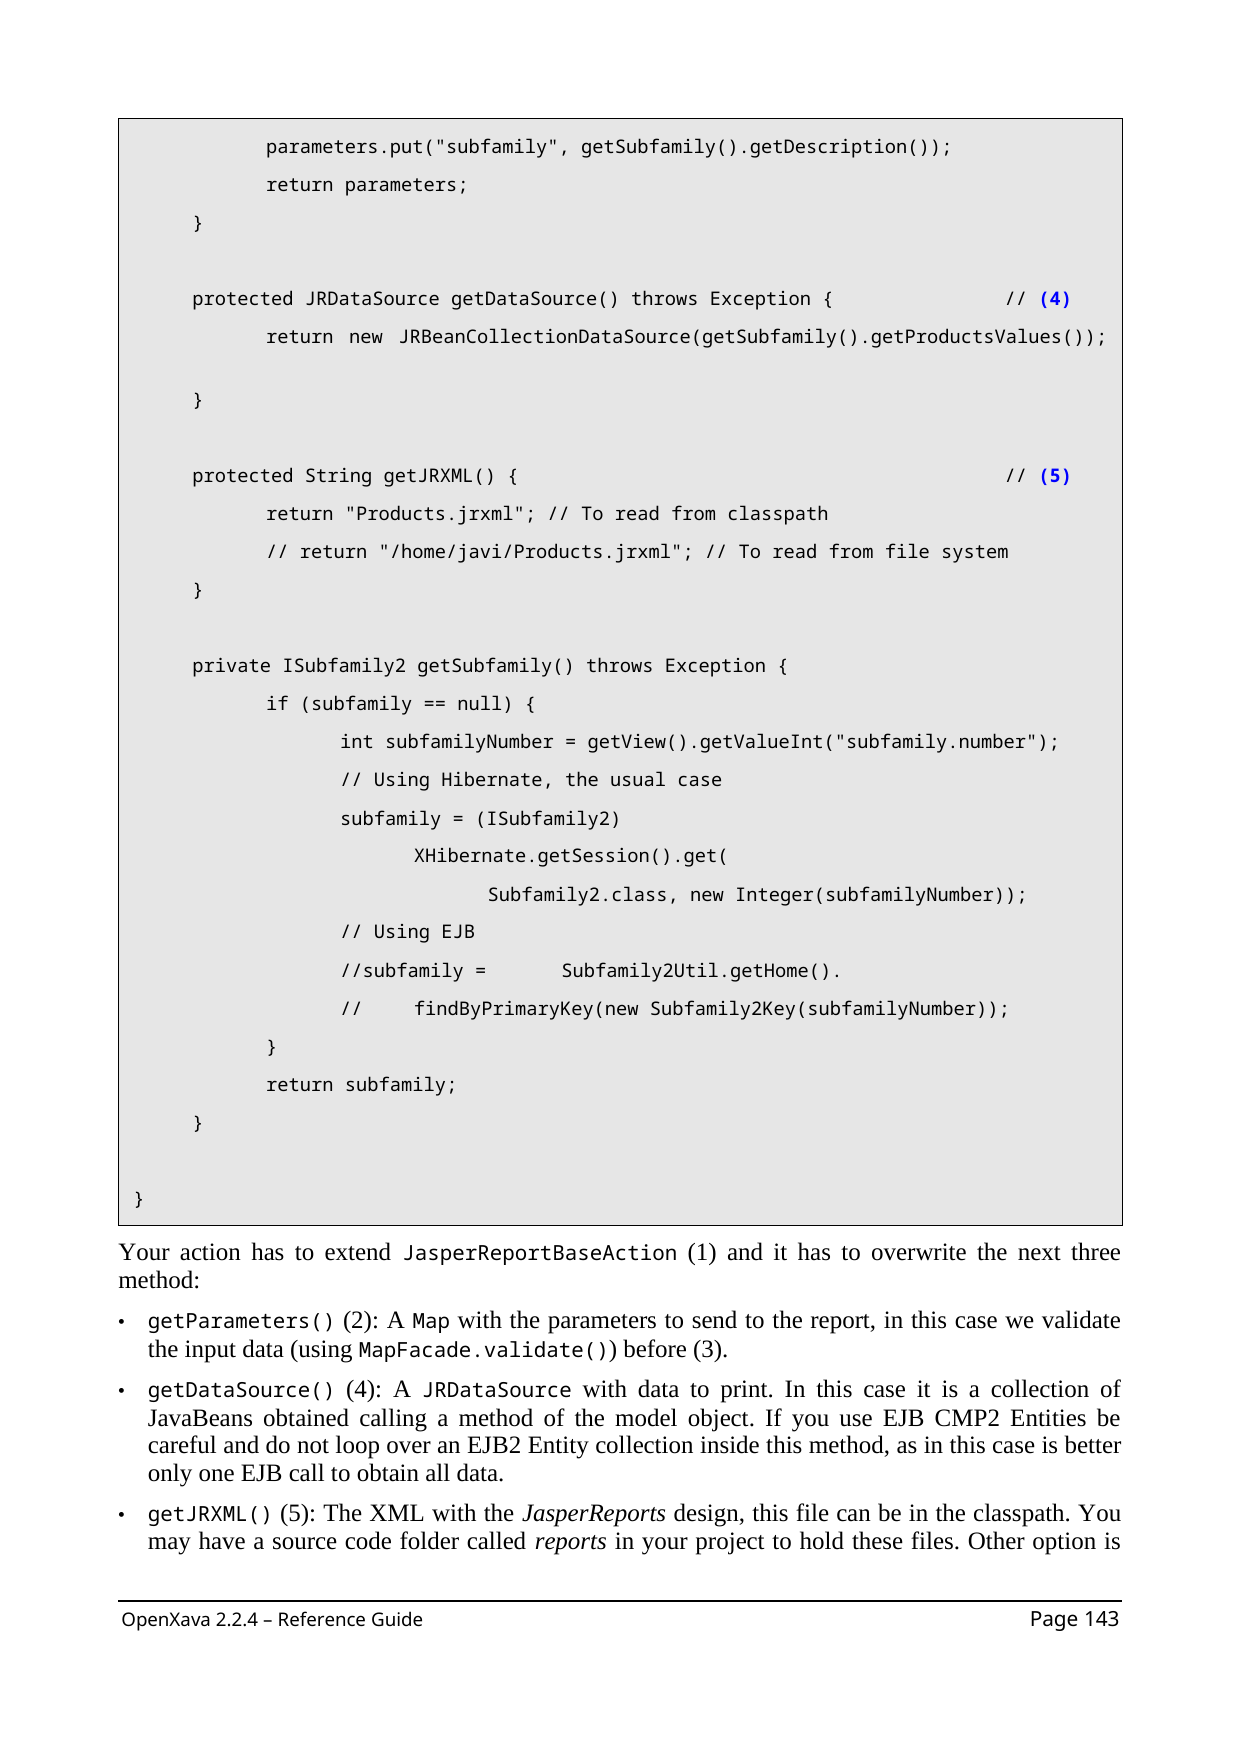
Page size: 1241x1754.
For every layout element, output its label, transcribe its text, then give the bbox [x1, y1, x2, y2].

text int subfamilyNumber = getView().getValueInt("subfamily.number"); [119, 714, 1122, 752]
text } [119, 194, 1122, 232]
text // Using EJB [119, 904, 1122, 942]
text } [119, 1170, 1122, 1225]
text subfamily = (ISubfamily2) [119, 790, 1122, 828]
text // Using Hibernate, the usual case [119, 752, 1122, 790]
text Subfamily2.class, new Integer(subfamilyNumber)); [119, 866, 1122, 904]
text //subfamily = Subfamily2Util.getHome(). [119, 942, 1122, 980]
text return new JRBeanCollectionDataSource(getSubfamily().getProductsValues()); [119, 308, 1122, 372]
text // findByPrimaryKey(new Subfamily2Key(subfamilyNumber)); [119, 980, 1122, 1018]
text protected JRDataSource getDataSource() throws Exception { // (4) [119, 270, 1122, 308]
text XHibernate.getSession().get( [119, 828, 1122, 866]
list getDataSource() (4): A JRDataSource with data to print. In this case it is a collection of JavaBeans obtained calling a method of the model object. If you use EJB CMP2 Entities be careful and do not loop over an EJB2 Entity collection inside this method, as in this case is better only one EJB call to obtain all data. [118, 1375, 1122, 1487]
text private ISubfamily2 getSubfamily() throws Exception { [119, 638, 1122, 676]
text return subfamily; [119, 1056, 1122, 1094]
text if (subfamily == null) { [119, 676, 1122, 714]
text } [119, 1018, 1122, 1056]
text return "Products.jrxml"; // To read from classpath [119, 486, 1122, 524]
text } [119, 372, 1122, 410]
list getJRXML() (5): The XML with the JasperReports design, this file can be in the classpath. You may have a source code folder called reports in your project to hold these files. Other option is [118, 1499, 1122, 1555]
text } [119, 1094, 1122, 1132]
text // return "/home/javi/Products.jrxml"; // To read from file system [119, 524, 1122, 562]
text Your action has to extend JasperReportBaseAction (1) and it has to overwrite the next three method: [118, 1238, 1122, 1294]
list getParameters() (2): A Map with the parameters to send to the report, in this case we validate the input data (using MapFacade.validate()) before (3). [118, 1306, 1122, 1363]
text return parameters; [119, 156, 1122, 194]
text } [119, 562, 1122, 600]
text parameters.put("subfamily", getSubfamily().getDescription()); [119, 119, 1122, 156]
text protected String getJRXML() { // (5) [119, 448, 1122, 486]
